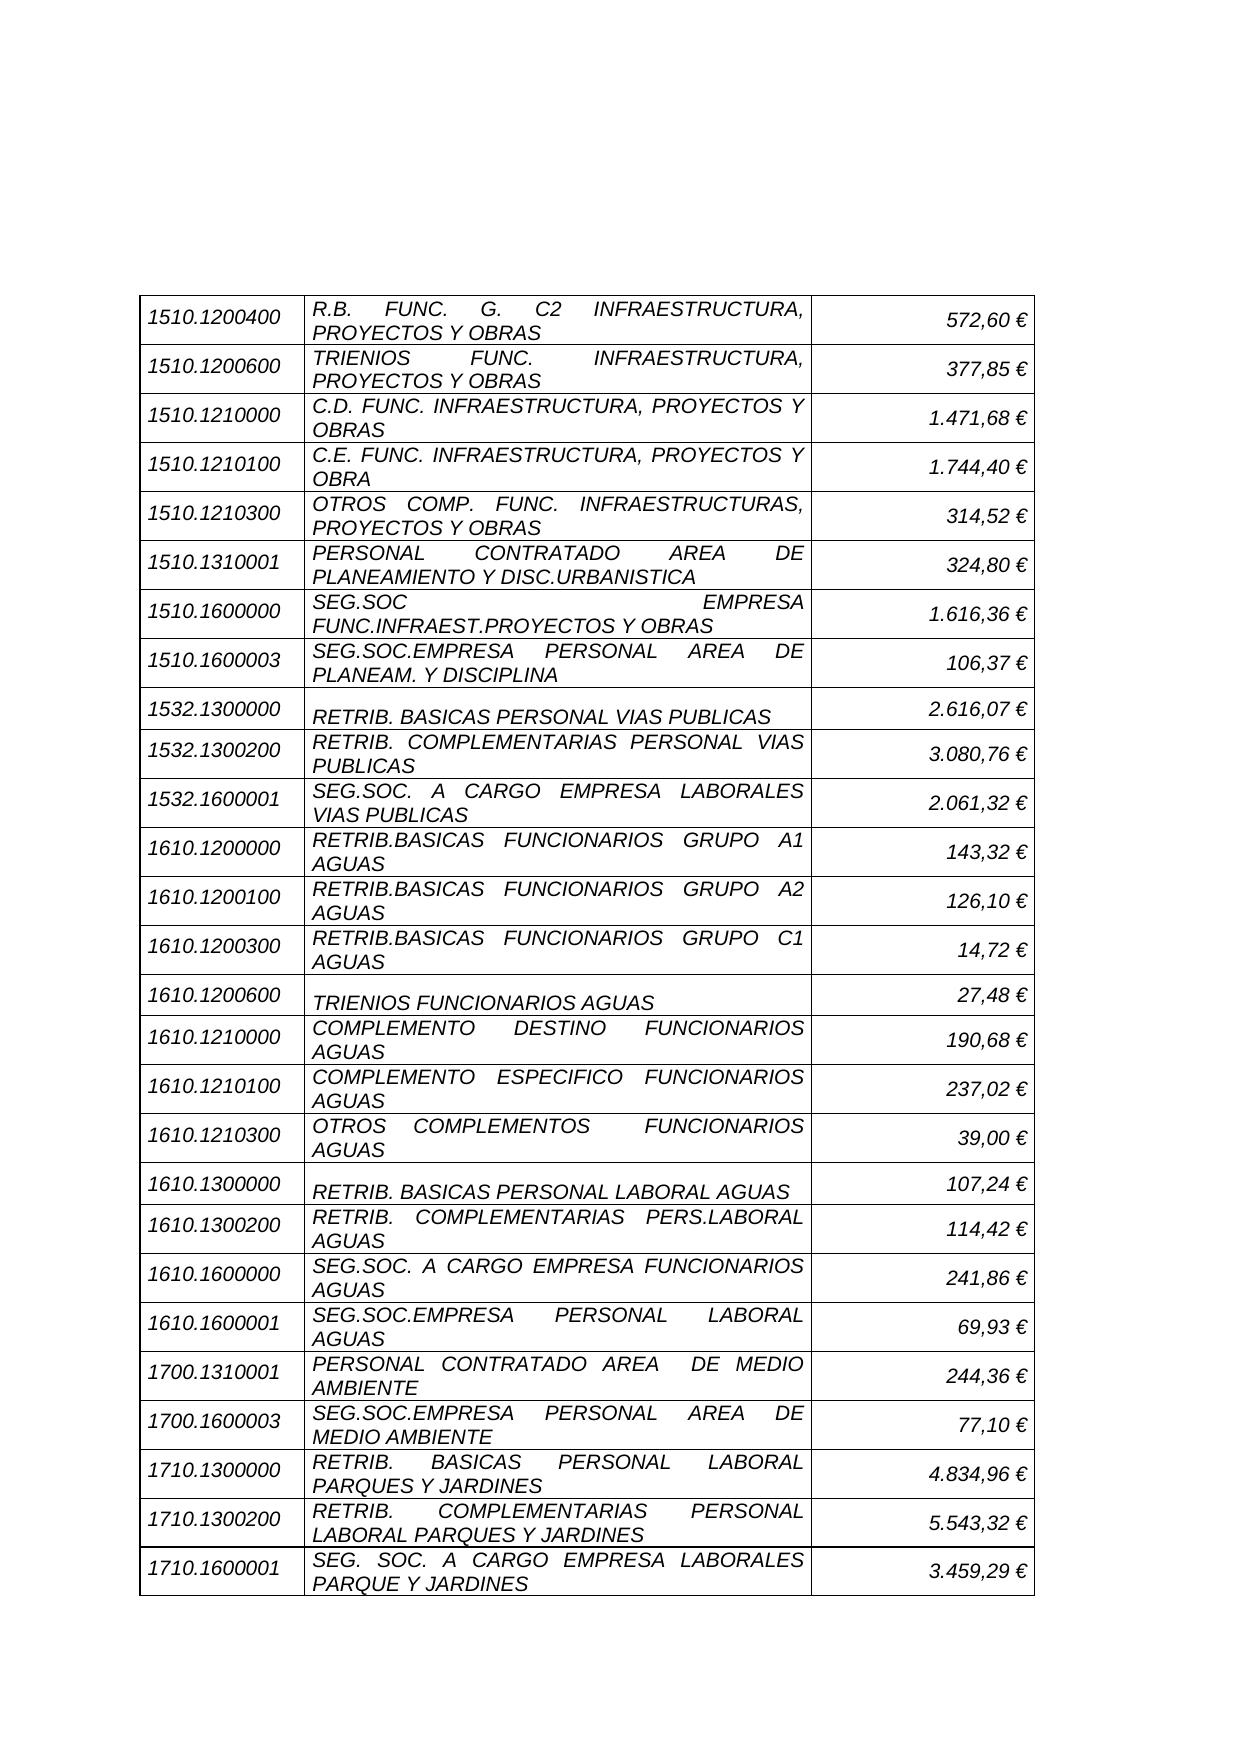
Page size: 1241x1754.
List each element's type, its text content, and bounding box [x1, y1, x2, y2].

table_cell 77,10 € [812, 1401, 1034, 1448]
table_cell SEG.SOC. A CARGO EMPRESA LABORALES VIAS PUBLICAS [305, 779, 811, 827]
table_cell PERSONAL CONTRATADO AREA DE PLANEAMIENTO Y DISC.URBANISTICA [305, 541, 811, 589]
table_cell RETRIB. BASICAS PERSONAL LABORAL PARQUES Y JARDINES [305, 1450, 811, 1497]
table_cell RETRIB.BASICAS FUNCIONARIOS GRUPO A2 AGUAS [305, 877, 811, 924]
table_cell 1610.1210300 [141, 1114, 304, 1162]
table_cell 5.543,32 € [812, 1499, 1034, 1546]
table_cell 1610.1210000 [141, 1016, 304, 1064]
table_cell 1510.1310001 [141, 541, 304, 589]
table_cell 1510.1210300 [141, 492, 304, 540]
table_cell 1510.1600000 [141, 590, 304, 638]
table_cell 1532.1600001 [141, 779, 304, 827]
table_cell 14,72 € [812, 926, 1034, 973]
table_cell 1610.1600001 [141, 1303, 304, 1351]
table_cell RETRIB. BASICAS PERSONAL LABORAL AGUAS [305, 1163, 811, 1204]
table_cell TRIENIOS FUNC. INFRAESTRUCTURA, PROYECTOS Y OBRAS [305, 345, 811, 393]
table_cell 114,42 € [812, 1205, 1034, 1253]
table_cell SEG.SOC EMPRESA FUNC.INFRAEST.PROYECTOS Y OBRAS [305, 590, 811, 638]
table_cell 241,86 € [812, 1254, 1034, 1302]
table_cell RETRIB. COMPLEMENTARIAS PERSONAL LABORAL PARQUES Y JARDINES [305, 1499, 811, 1546]
table_cell RETRIB. COMPLEMENTARIAS PERSONAL VIAS PUBLICAS [305, 730, 811, 778]
table_cell 1510.1200600 [141, 345, 304, 393]
table_cell OTROS COMPLEMENTOS FUNCIONARIOS AGUAS [305, 1114, 811, 1162]
table_cell C.D. FUNC. INFRAESTRUCTURA, PROYECTOS Y OBRAS [305, 394, 811, 442]
table_cell 107,24 € [812, 1163, 1034, 1204]
table_cell 1610.1200100 [141, 877, 304, 924]
table_cell RETRIB.BASICAS FUNCIONARIOS GRUPO A1 AGUAS [305, 828, 811, 876]
table_cell 1610.1210100 [141, 1065, 304, 1113]
table_cell 1.616,36 € [812, 590, 1034, 638]
table_cell 1610.1200300 [141, 926, 304, 973]
table_cell 106,37 € [812, 639, 1034, 687]
table_cell SEG.SOC.EMPRESA PERSONAL AREA DE MEDIO AMBIENTE [305, 1401, 811, 1448]
table_cell 1510.1210000 [141, 394, 304, 442]
table_cell 1610.1300200 [141, 1205, 304, 1253]
table_cell 1710.1300000 [141, 1450, 304, 1497]
table_cell 27,48 € [812, 975, 1034, 1015]
table_cell SEG. SOC. A CARGO EMPRESA LABORALES PARQUE Y JARDINES [305, 1548, 811, 1595]
table_cell 1710.1600001 [141, 1548, 304, 1595]
table_cell OTROS COMP. FUNC. INFRAESTRUCTURAS, PROYECTOS Y OBRAS [305, 492, 811, 540]
table_cell 126,10 € [812, 877, 1034, 924]
table_cell 1700.1310001 [141, 1352, 304, 1399]
table_cell COMPLEMENTO ESPECIFICO FUNCIONARIOS AGUAS [305, 1065, 811, 1113]
table_cell 1510.1200400 [141, 296, 304, 344]
table_cell 39,00 € [812, 1114, 1034, 1162]
table_cell RETRIB. BASICAS PERSONAL VIAS PUBLICAS [305, 688, 811, 729]
table_cell 3.459,29 € [812, 1548, 1034, 1595]
table_cell 314,52 € [812, 492, 1034, 540]
table_cell 324,80 € [812, 541, 1034, 589]
table_cell 2.061,32 € [812, 779, 1034, 827]
table_cell RETRIB. COMPLEMENTARIAS PERS.LABORAL AGUAS [305, 1205, 811, 1253]
table_cell 69,93 € [812, 1303, 1034, 1351]
table_cell RETRIB.BASICAS FUNCIONARIOS GRUPO C1 AGUAS [305, 926, 811, 973]
table_cell 1532.1300200 [141, 730, 304, 778]
table_cell 1610.1200600 [141, 975, 304, 1015]
table_cell 1610.1200000 [141, 828, 304, 876]
table_cell 237,02 € [812, 1065, 1034, 1113]
table_cell 4.834,96 € [812, 1450, 1034, 1497]
table_cell 190,68 € [812, 1016, 1034, 1064]
table_cell TRIENIOS FUNCIONARIOS AGUAS [305, 975, 811, 1015]
table_cell SEG.SOC. A CARGO EMPRESA FUNCIONARIOS AGUAS [305, 1254, 811, 1302]
table_cell SEG.SOC.EMPRESA PERSONAL AREA DE PLANEAM. Y DISCIPLINA [305, 639, 811, 687]
table_cell PERSONAL CONTRATADO AREA DE MEDIO AMBIENTE [305, 1352, 811, 1399]
table_cell 1.744,40 € [812, 443, 1034, 491]
table_cell 244,36 € [812, 1352, 1034, 1399]
table_cell 1710.1300200 [141, 1499, 304, 1546]
table_cell 1610.1600000 [141, 1254, 304, 1302]
table_cell 1.471,68 € [812, 394, 1034, 442]
table_cell 1510.1600003 [141, 639, 304, 687]
table_cell C.E. FUNC. INFRAESTRUCTURA, PROYECTOS Y OBRA [305, 443, 811, 491]
table_cell 572,60 € [812, 296, 1034, 344]
table_cell 3.080,76 € [812, 730, 1034, 778]
table_cell 1510.1210100 [141, 443, 304, 491]
table_cell 143,32 € [812, 828, 1034, 876]
table_cell 1700.1600003 [141, 1401, 304, 1448]
table_cell 1610.1300000 [141, 1163, 304, 1204]
table_cell COMPLEMENTO DESTINO FUNCIONARIOS AGUAS [305, 1016, 811, 1064]
table_cell 2.616,07 € [812, 688, 1034, 729]
table_cell R.B. FUNC. G. C2 INFRAESTRUCTURA, PROYECTOS Y OBRAS [305, 296, 811, 344]
table_cell 377,85 € [812, 345, 1034, 393]
table_cell SEG.SOC.EMPRESA PERSONAL LABORAL AGUAS [305, 1303, 811, 1351]
table_cell 1532.1300000 [141, 688, 304, 729]
